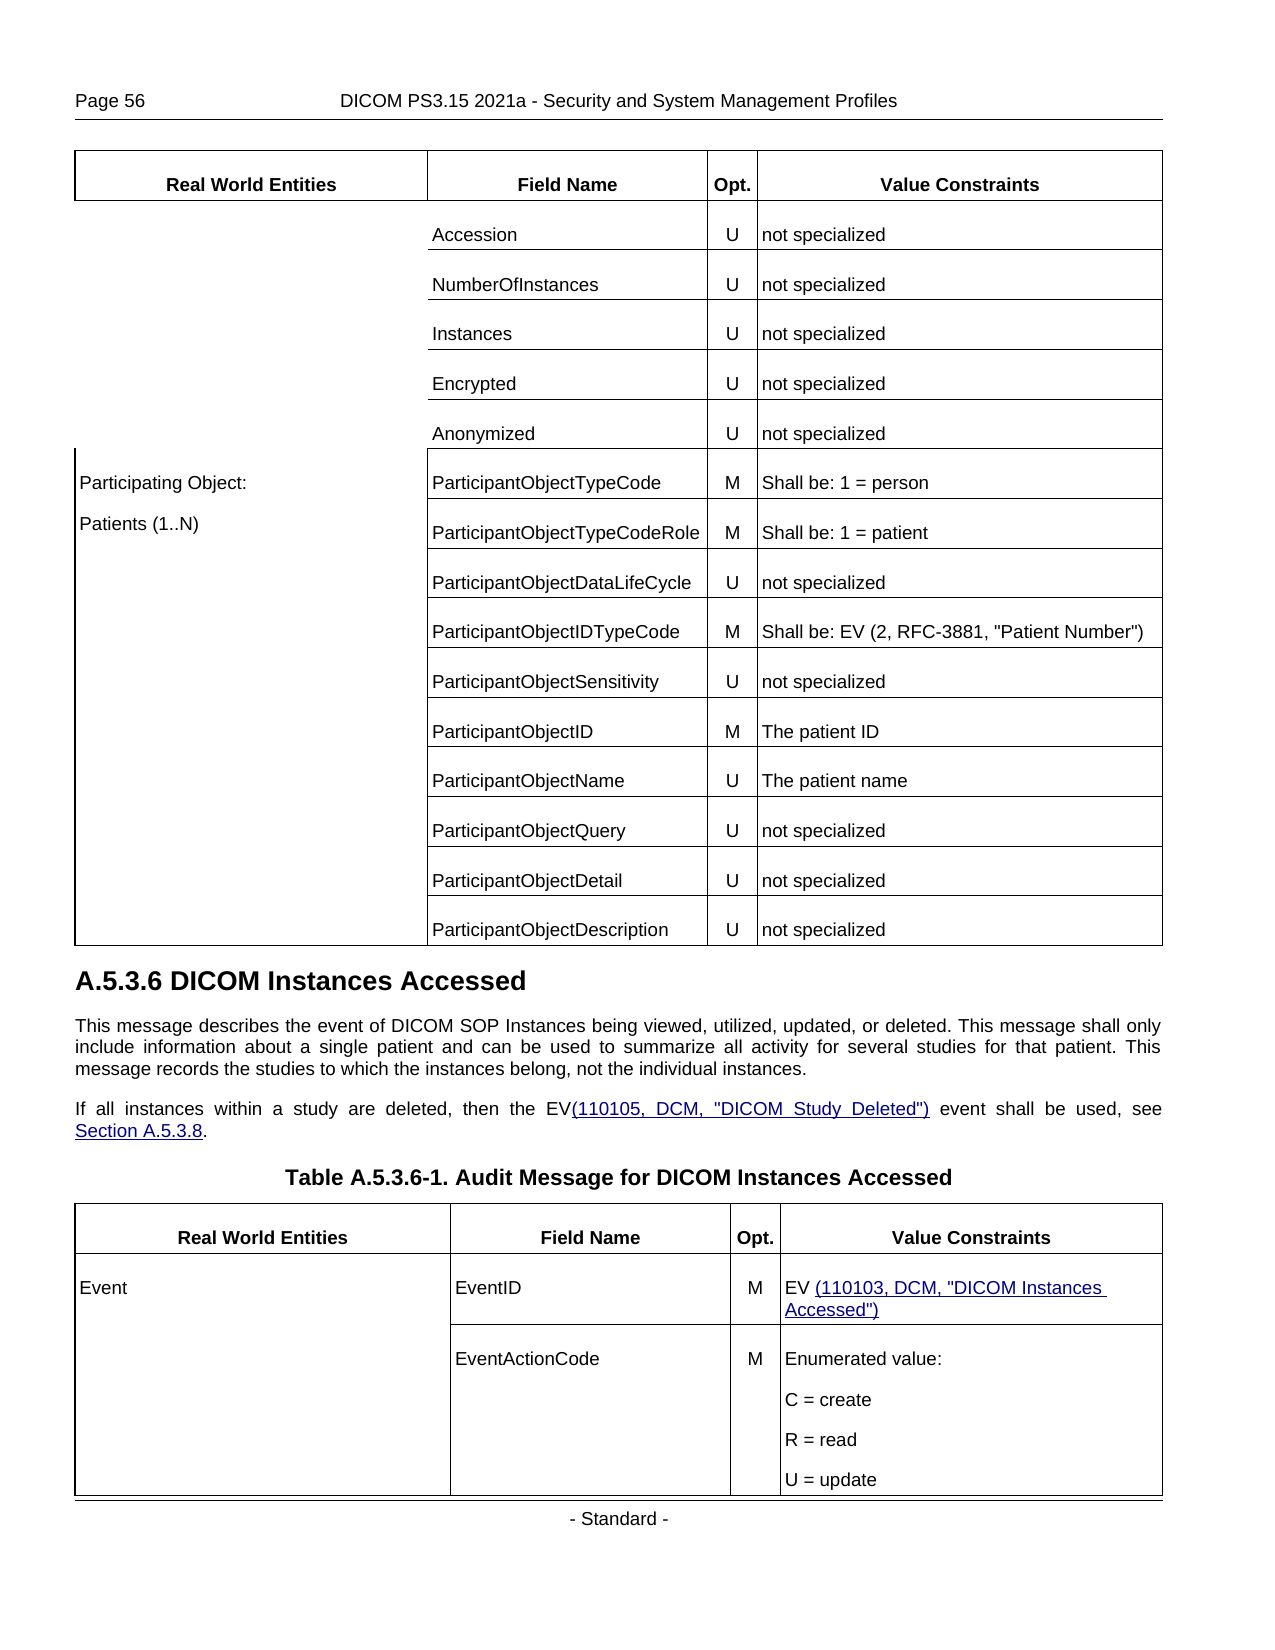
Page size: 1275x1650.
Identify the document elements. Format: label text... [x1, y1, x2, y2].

table_cell Shall be: 1 = person [758, 449, 1162, 498]
table_cell M [708, 698, 757, 746]
table_cell NumberOfInstances [428, 250, 707, 299]
table_cell Participating Object: Patients (1..N) [76, 448, 427, 945]
table_cell not specialized [758, 549, 1162, 597]
table_header Field Name [451, 1204, 730, 1253]
table_cell Event [76, 1254, 450, 1495]
table_cell U [708, 847, 757, 895]
table_cell Shall be: 1 = patient [758, 499, 1162, 547]
table_cell U [708, 400, 757, 448]
table_cell EV (110103, DCM, "DICOM Instances Accessed") [781, 1254, 1162, 1324]
table_cell Anonymized [428, 400, 707, 448]
table_cell Instances [428, 300, 707, 349]
table_cell ParticipantObjectDetail [428, 847, 707, 895]
table_cell ParticipantObjectDataLifeCycle [428, 549, 707, 597]
table_cell Enumerated value: C = create R = read U = update [781, 1325, 1162, 1495]
table_cell Encrypted [428, 350, 707, 398]
table_cell M [731, 1325, 780, 1495]
table_cell EventID [451, 1254, 730, 1324]
table_cell not specialized [758, 300, 1162, 349]
table_cell ParticipantObjectID [428, 698, 707, 746]
table_cell M [708, 449, 757, 498]
table_cell not specialized [758, 201, 1162, 249]
table_cell ParticipantObjectIDTypeCode [428, 598, 707, 647]
table_cell ParticipantObjectQuery [428, 797, 707, 846]
table_cell The patient ID [758, 698, 1162, 746]
table_cell not specialized [758, 250, 1162, 299]
table_cell U [708, 549, 757, 597]
table_cell not specialized [758, 896, 1162, 945]
table_cell EventActionCode [451, 1325, 730, 1495]
table_cell not specialized [758, 350, 1162, 398]
table_cell not specialized [758, 400, 1162, 448]
table_header Real World Entities [76, 1204, 450, 1253]
table_header Opt. [731, 1204, 780, 1253]
text Table A.5.3.6-1. Audit Message for DICOM Instances Accessed [75, 1164, 1162, 1190]
table_cell The patient name [758, 747, 1162, 796]
table_cell U [708, 350, 757, 398]
table_cell U [708, 896, 757, 945]
table_cell not specialized [758, 648, 1162, 697]
table_header Opt. [708, 151, 757, 200]
table_cell U [708, 250, 757, 299]
table_cell ParticipantObjectSensitivity [428, 648, 707, 697]
table_header Real World Entities [76, 151, 427, 200]
table_header Value Constraints [781, 1204, 1162, 1253]
text If all instances within a study are deleted, then the EV(110105, DCM, "DICOM Study Deleted") event shall be used, see Section A.5.3.8. [75, 1098, 1162, 1141]
table_cell ParticipantObjectName [428, 747, 707, 796]
table_cell M [708, 499, 757, 547]
table_cell M [731, 1254, 780, 1324]
text This message describes the event of DICOM SOP Instances being viewed, utilized, updated, or deleted. This message shall only include information about a single patient and can be used to summarize all activity for several studies for that patient. This message records the studies to which the instances belong, not the individual instances. [75, 1015, 1162, 1079]
table_cell ParticipantObjectTypeCodeRole [428, 499, 707, 547]
table_cell Shall be: EV (2, RFC-3881, "Patient Number") [758, 598, 1162, 647]
table_cell U [708, 797, 757, 846]
table_cell not specialized [758, 847, 1162, 895]
table_cell not specialized [758, 797, 1162, 846]
table_header Value Constraints [758, 151, 1162, 200]
table_cell U [708, 648, 757, 697]
table_cell M [708, 598, 757, 647]
table_cell U [708, 300, 757, 349]
table_cell U [708, 201, 757, 249]
table_cell U [708, 747, 757, 796]
table_header Field Name [428, 151, 707, 200]
table_cell ParticipantObjectTypeCode [428, 449, 707, 498]
text A.5.3.6 DICOM Instances Accessed [75, 965, 1162, 996]
table_cell ParticipantObjectDescription [428, 896, 707, 945]
table_cell Accession [428, 201, 707, 249]
